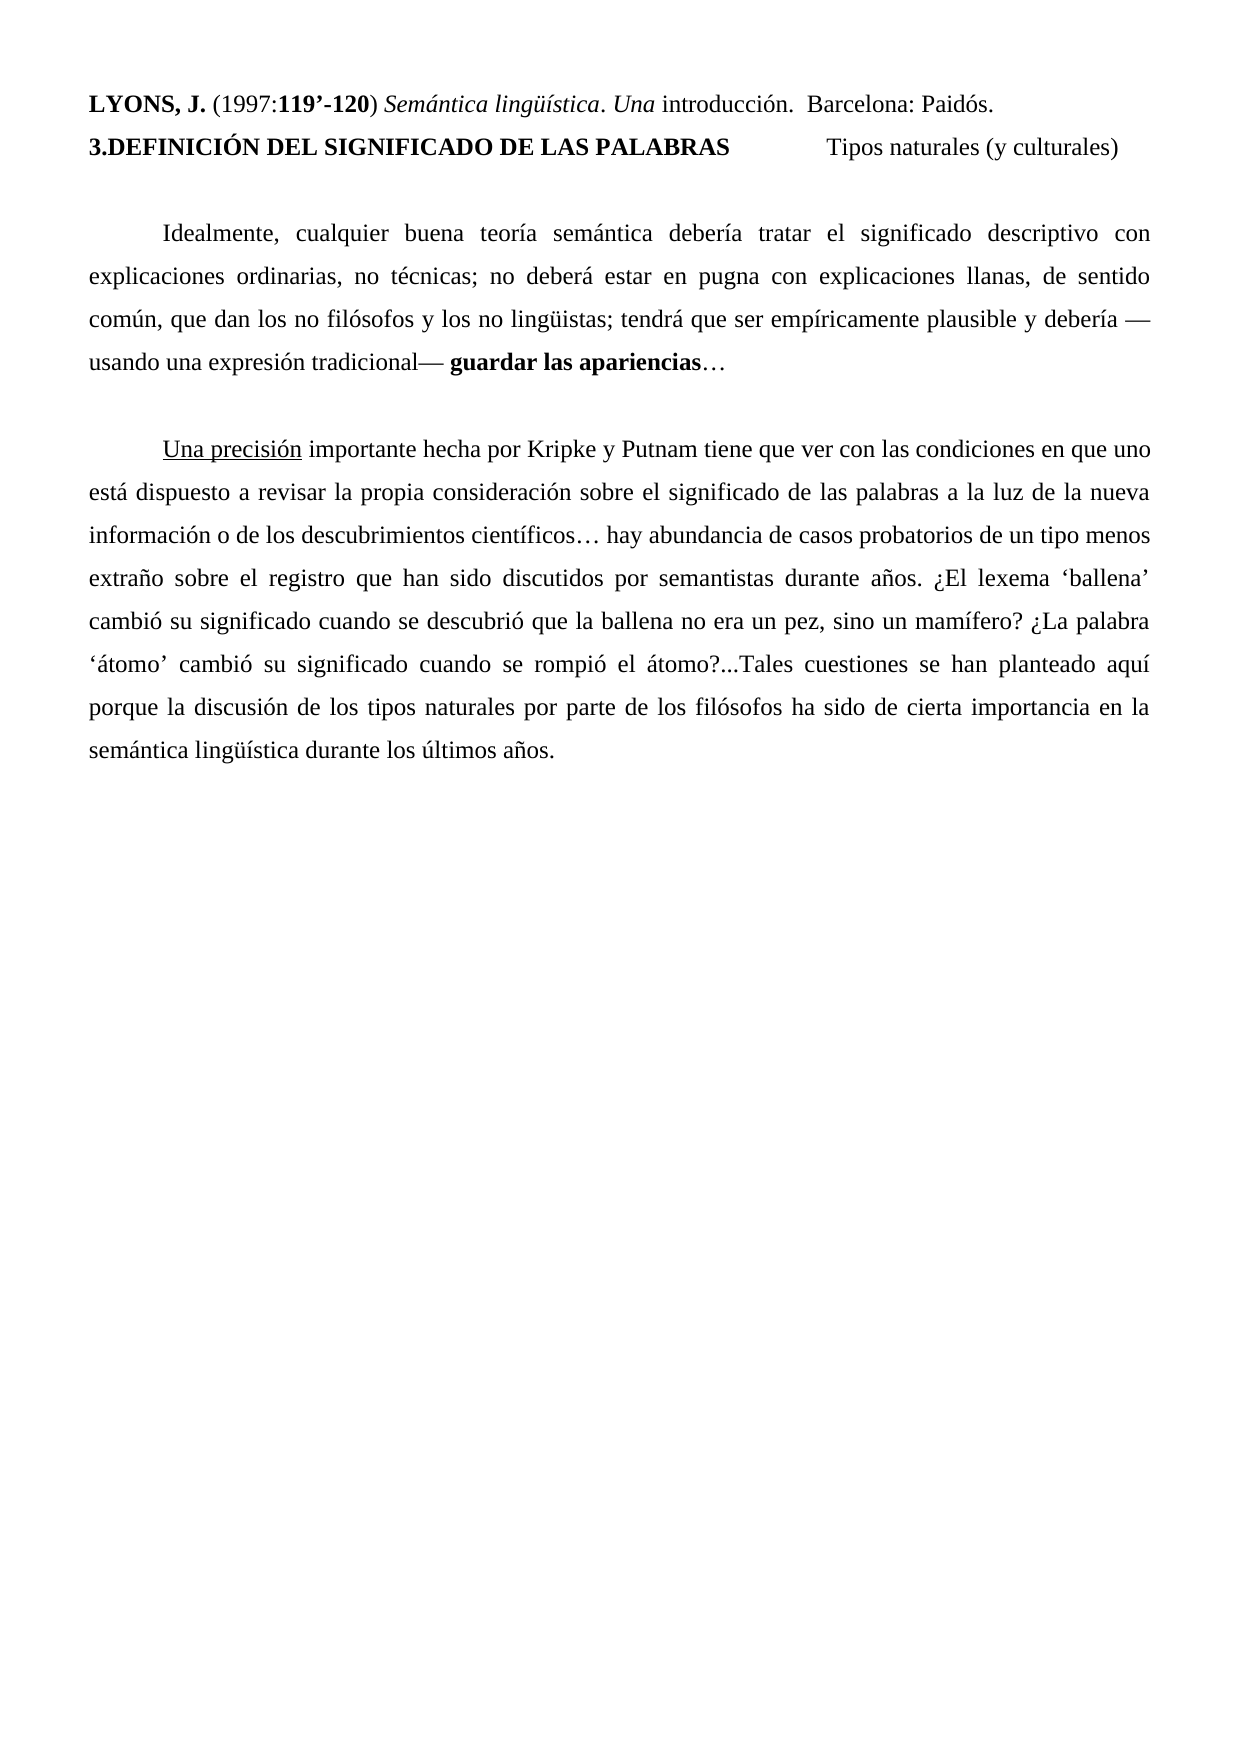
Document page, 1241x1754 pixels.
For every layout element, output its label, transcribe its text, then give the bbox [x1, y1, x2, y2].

text 3.DEFINICIÓN DEL SIGNIFICADO DE LAS PALABRAS Tipos naturales (y culturales) [89, 132, 1152, 161]
text Idealmente, cualquier buena teoría semántica debería tratar el significado descriptivo con explicaciones ordinarias, no técnicas; no deberá estar en pugna con explicaciones llanas, de sentido común, que dan los no filósofos y los no lingüistas; tendrá que ser empíricamente plausible y debería —usando una expresión tradicional— guardar las apariencias… [89, 218, 1152, 376]
text LYONS, J. (1997:119’-120) Semántica lingüística. Una introducción. Barcelona: Paidós. [89, 89, 1152, 117]
text Una precisión importante hecha por Kripke y Putnam tiene que ver con las condiciones en que uno está dispuesto a revisar la propia consideración sobre el significado de las palabras a la luz de la nueva información o de los descubrimientos científicos… hay abundancia de casos probatorios de un tipo menos extraño sobre el registro que han sido discutidos por semantistas durante años. ¿El lexema ‘ballena’ cambió su significado cuando se descubrió que la ballena no era un pez, sino un mamífero? ¿La palabra ‘átomo’ cambió su significado cuando se rompió el átomo?...Tales cuestiones se han planteado aquí porque la discusión de los tipos naturales por parte de los filósofos ha sido de cierta importancia en la semántica lingüística durante los últimos años. [89, 434, 1152, 764]
